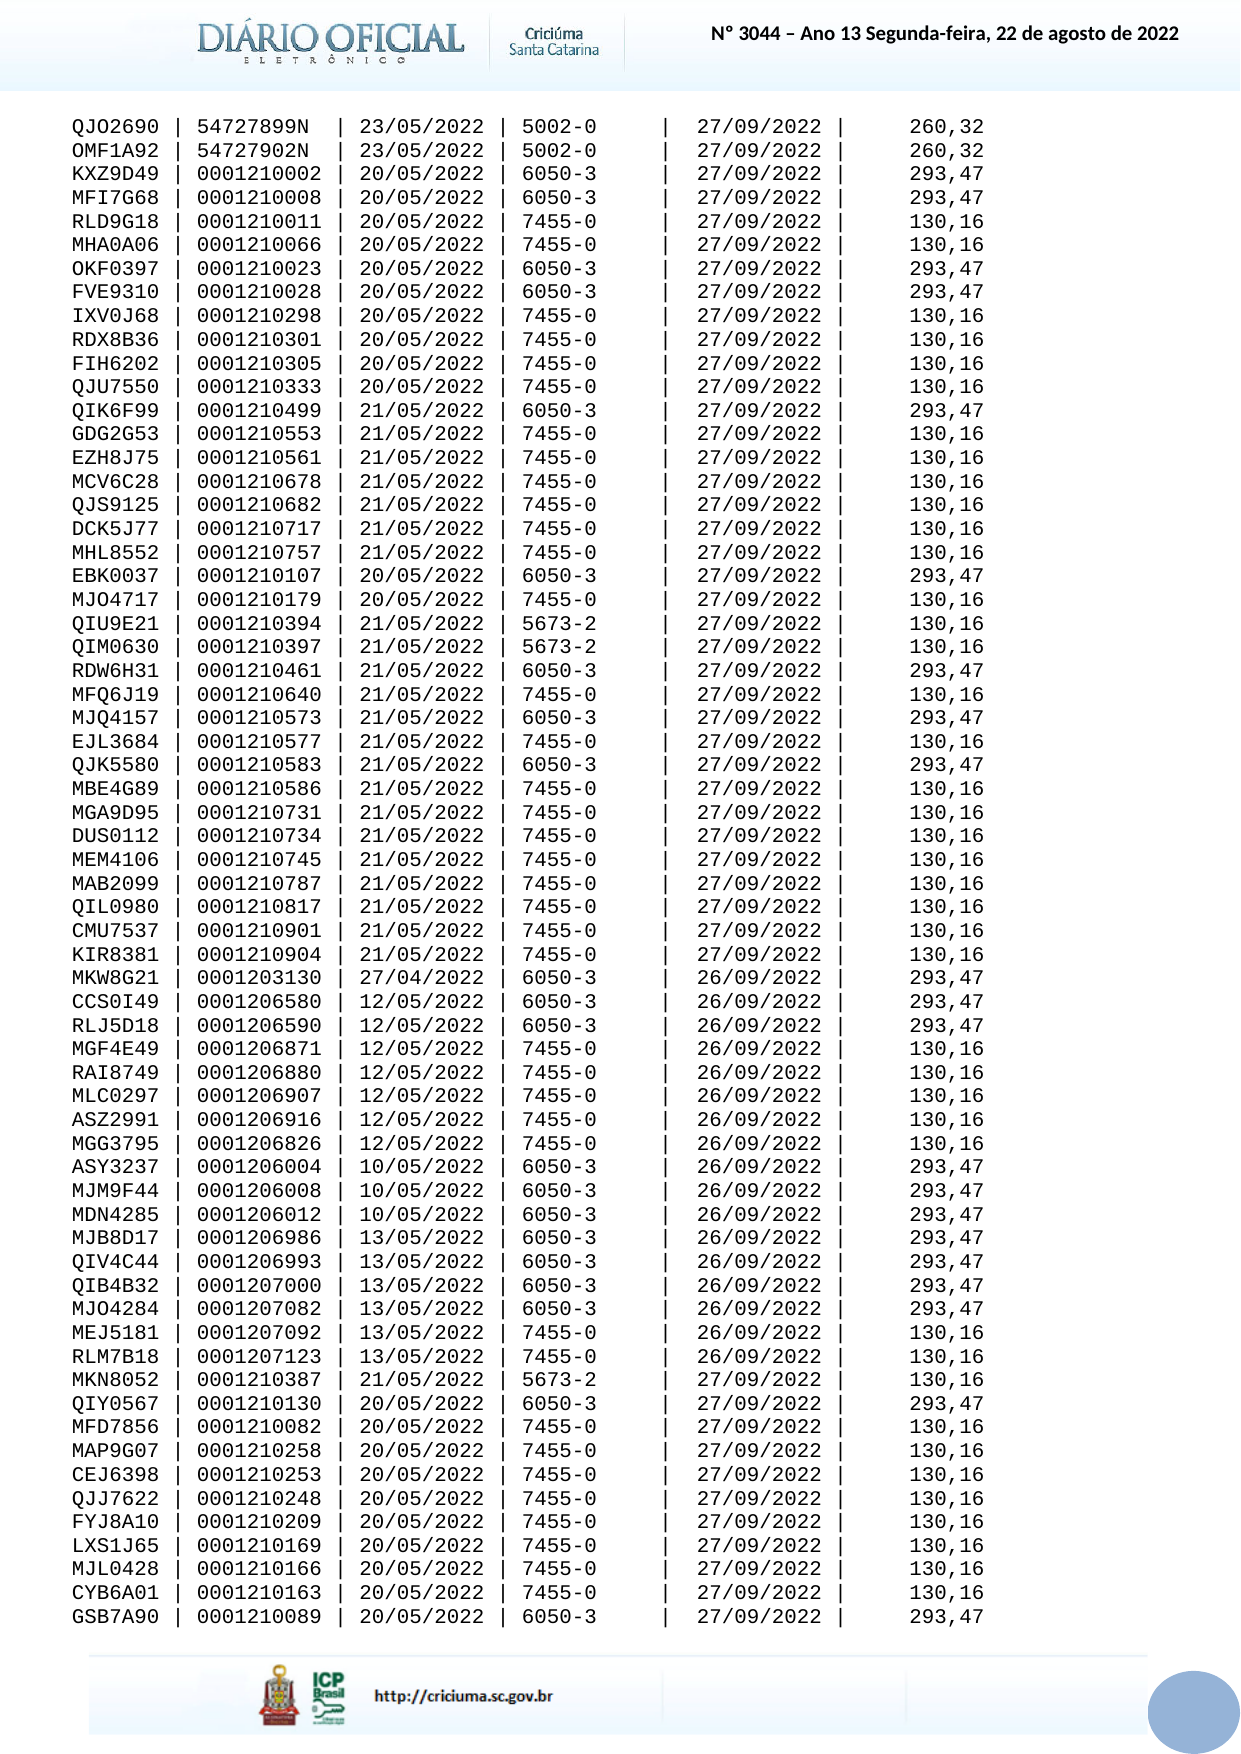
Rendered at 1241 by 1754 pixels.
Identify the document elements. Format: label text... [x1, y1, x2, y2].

text RDW6H31 | 0001210461 | 21/05/2022 | 6050-3 | 27/09/2022 | 293,47 [59, 660, 1181, 683]
text QIU9E21 | 0001210394 | 21/05/2022 | 5673-2 | 27/09/2022 | 130,16 [59, 613, 1181, 636]
text MKW8G21 | 0001203130 | 27/04/2022 | 6050-3 | 26/09/2022 | 293,47 [59, 967, 1181, 991]
text MGA9D95 | 0001210731 | 21/05/2022 | 7455-0 | 27/09/2022 | 130,16 [59, 802, 1181, 825]
text MJM9F44 | 0001206008 | 10/05/2022 | 6050-3 | 26/09/2022 | 293,47 [59, 1180, 1181, 1204]
text ASY3237 | 0001206004 | 10/05/2022 | 6050-3 | 26/09/2022 | 293,47 [59, 1156, 1181, 1180]
text RAI8749 | 0001206880 | 12/05/2022 | 7455-0 | 26/09/2022 | 130,16 [59, 1062, 1181, 1086]
text MDN4285 | 0001206012 | 10/05/2022 | 6050-3 | 26/09/2022 | 293,47 [59, 1204, 1181, 1227]
text QIL0980 | 0001210817 | 21/05/2022 | 7455-0 | 27/09/2022 | 130,16 [59, 896, 1181, 920]
text QIK6F99 | 0001210499 | 21/05/2022 | 6050-3 | 27/09/2022 | 293,47 [59, 400, 1181, 423]
text QIB4B32 | 0001207000 | 13/05/2022 | 6050-3 | 26/09/2022 | 293,47 [59, 1275, 1181, 1298]
text CYB6A01 | 0001210163 | 20/05/2022 | 7455-0 | 27/09/2022 | 130,16 [59, 1582, 1181, 1606]
text RDX8B36 | 0001210301 | 20/05/2022 | 7455-0 | 27/09/2022 | 130,16 [59, 329, 1181, 352]
text CEJ6398 | 0001210253 | 20/05/2022 | 7455-0 | 27/09/2022 | 130,16 [59, 1464, 1181, 1487]
text MGF4E49 | 0001206871 | 12/05/2022 | 7455-0 | 26/09/2022 | 130,16 [59, 1038, 1181, 1062]
text CMU7537 | 0001210901 | 21/05/2022 | 7455-0 | 27/09/2022 | 130,16 [59, 920, 1181, 944]
text RLM7B18 | 0001207123 | 13/05/2022 | 7455-0 | 26/09/2022 | 130,16 [59, 1346, 1181, 1369]
text QJK5580 | 0001210583 | 21/05/2022 | 6050-3 | 27/09/2022 | 293,47 [59, 754, 1181, 778]
text MEJ5181 | 0001207092 | 13/05/2022 | 7455-0 | 26/09/2022 | 130,16 [59, 1322, 1181, 1346]
text MFD7856 | 0001210082 | 20/05/2022 | 7455-0 | 27/09/2022 | 130,16 [59, 1417, 1181, 1440]
text MJB8D17 | 0001206986 | 13/05/2022 | 6050-3 | 26/09/2022 | 293,47 [59, 1227, 1181, 1251]
text MAB2099 | 0001210787 | 21/05/2022 | 7455-0 | 27/09/2022 | 130,16 [59, 873, 1181, 896]
text MLC0297 | 0001206907 | 12/05/2022 | 7455-0 | 26/09/2022 | 130,16 [59, 1086, 1181, 1109]
text MHA0A06 | 0001210066 | 20/05/2022 | 7455-0 | 27/09/2022 | 130,16 [59, 234, 1181, 258]
text FYJ8A10 | 0001210209 | 20/05/2022 | 7455-0 | 27/09/2022 | 130,16 [59, 1511, 1181, 1535]
text EZH8J75 | 0001210561 | 21/05/2022 | 7455-0 | 27/09/2022 | 130,16 [59, 447, 1181, 471]
text DCK5J77 | 0001210717 | 21/05/2022 | 7455-0 | 27/09/2022 | 130,16 [59, 518, 1181, 542]
text MGG3795 | 0001206826 | 12/05/2022 | 7455-0 | 26/09/2022 | 130,16 [59, 1133, 1181, 1156]
text QJS9125 | 0001210682 | 21/05/2022 | 7455-0 | 27/09/2022 | 130,16 [59, 494, 1181, 518]
text MJO4284 | 0001207082 | 13/05/2022 | 6050-3 | 26/09/2022 | 293,47 [59, 1298, 1181, 1322]
text GDG2G53 | 0001210553 | 21/05/2022 | 7455-0 | 27/09/2022 | 130,16 [59, 423, 1181, 447]
text RLD9G18 | 0001210011 | 20/05/2022 | 7455-0 | 27/09/2022 | 130,16 [59, 211, 1181, 234]
text OMF1A92 | 54727902N | 23/05/2022 | 5002-0 | 27/09/2022 | 260,32 [59, 140, 1181, 163]
text CCS0I49 | 0001206580 | 12/05/2022 | 6050-3 | 26/09/2022 | 293,47 [59, 991, 1181, 1014]
text EBK0037 | 0001210107 | 20/05/2022 | 6050-3 | 27/09/2022 | 293,47 [59, 565, 1181, 589]
text MEM4106 | 0001210745 | 21/05/2022 | 7455-0 | 27/09/2022 | 130,16 [59, 849, 1181, 873]
text RLJ5D18 | 0001206590 | 12/05/2022 | 6050-3 | 26/09/2022 | 293,47 [59, 1014, 1181, 1038]
text MBE4G89 | 0001210586 | 21/05/2022 | 7455-0 | 27/09/2022 | 130,16 [59, 778, 1181, 802]
text MJL0428 | 0001210166 | 20/05/2022 | 7455-0 | 27/09/2022 | 130,16 [59, 1558, 1181, 1582]
text QIM0630 | 0001210397 | 21/05/2022 | 5673-2 | 27/09/2022 | 130,16 [59, 636, 1181, 660]
text FVE9310 | 0001210028 | 20/05/2022 | 6050-3 | 27/09/2022 | 293,47 [59, 282, 1181, 305]
text EJL3684 | 0001210577 | 21/05/2022 | 7455-0 | 27/09/2022 | 130,16 [59, 731, 1181, 754]
text IXV0J68 | 0001210298 | 20/05/2022 | 7455-0 | 27/09/2022 | 130,16 [59, 305, 1181, 329]
text LXS1J65 | 0001210169 | 20/05/2022 | 7455-0 | 27/09/2022 | 130,16 [59, 1535, 1181, 1558]
text MKN8052 | 0001210387 | 21/05/2022 | 5673-2 | 27/09/2022 | 130,16 [59, 1369, 1181, 1393]
text DUS0112 | 0001210734 | 21/05/2022 | 7455-0 | 27/09/2022 | 130,16 [59, 825, 1181, 849]
text QJJ7622 | 0001210248 | 20/05/2022 | 7455-0 | 27/09/2022 | 130,16 [59, 1487, 1181, 1511]
text MJQ4157 | 0001210573 | 21/05/2022 | 6050-3 | 27/09/2022 | 293,47 [59, 707, 1181, 731]
text MCV6C28 | 0001210678 | 21/05/2022 | 7455-0 | 27/09/2022 | 130,16 [59, 471, 1181, 494]
text KIR8381 | 0001210904 | 21/05/2022 | 7455-0 | 27/09/2022 | 130,16 [59, 944, 1181, 967]
text GSB7A90 | 0001210089 | 20/05/2022 | 6050-3 | 27/09/2022 | 293,47 [59, 1606, 1181, 1629]
text MFI7G68 | 0001210008 | 20/05/2022 | 6050-3 | 27/09/2022 | 293,47 [59, 187, 1181, 211]
text MFQ6J19 | 0001210640 | 21/05/2022 | 7455-0 | 27/09/2022 | 130,16 [59, 683, 1181, 707]
text QIY0567 | 0001210130 | 20/05/2022 | 6050-3 | 27/09/2022 | 293,47 [59, 1393, 1181, 1417]
text MHL8552 | 0001210757 | 21/05/2022 | 7455-0 | 27/09/2022 | 130,16 [59, 542, 1181, 565]
text QIV4C44 | 0001206993 | 13/05/2022 | 6050-3 | 26/09/2022 | 293,47 [59, 1251, 1181, 1275]
text FIH6202 | 0001210305 | 20/05/2022 | 7455-0 | 27/09/2022 | 130,16 [59, 352, 1181, 376]
text MJO4717 | 0001210179 | 20/05/2022 | 7455-0 | 27/09/2022 | 130,16 [59, 589, 1181, 613]
text MAP9G07 | 0001210258 | 20/05/2022 | 7455-0 | 27/09/2022 | 130,16 [59, 1440, 1181, 1464]
text QJU7550 | 0001210333 | 20/05/2022 | 7455-0 | 27/09/2022 | 130,16 [59, 376, 1181, 400]
text KXZ9D49 | 0001210002 | 20/05/2022 | 6050-3 | 27/09/2022 | 293,47 [59, 163, 1181, 187]
text QJO2690 | 54727899N | 23/05/2022 | 5002-0 | 27/09/2022 | 260,32 [59, 116, 1181, 140]
text OKF0397 | 0001210023 | 20/05/2022 | 6050-3 | 27/09/2022 | 293,47 [59, 258, 1181, 282]
text ASZ2991 | 0001206916 | 12/05/2022 | 7455-0 | 26/09/2022 | 130,16 [59, 1109, 1181, 1133]
